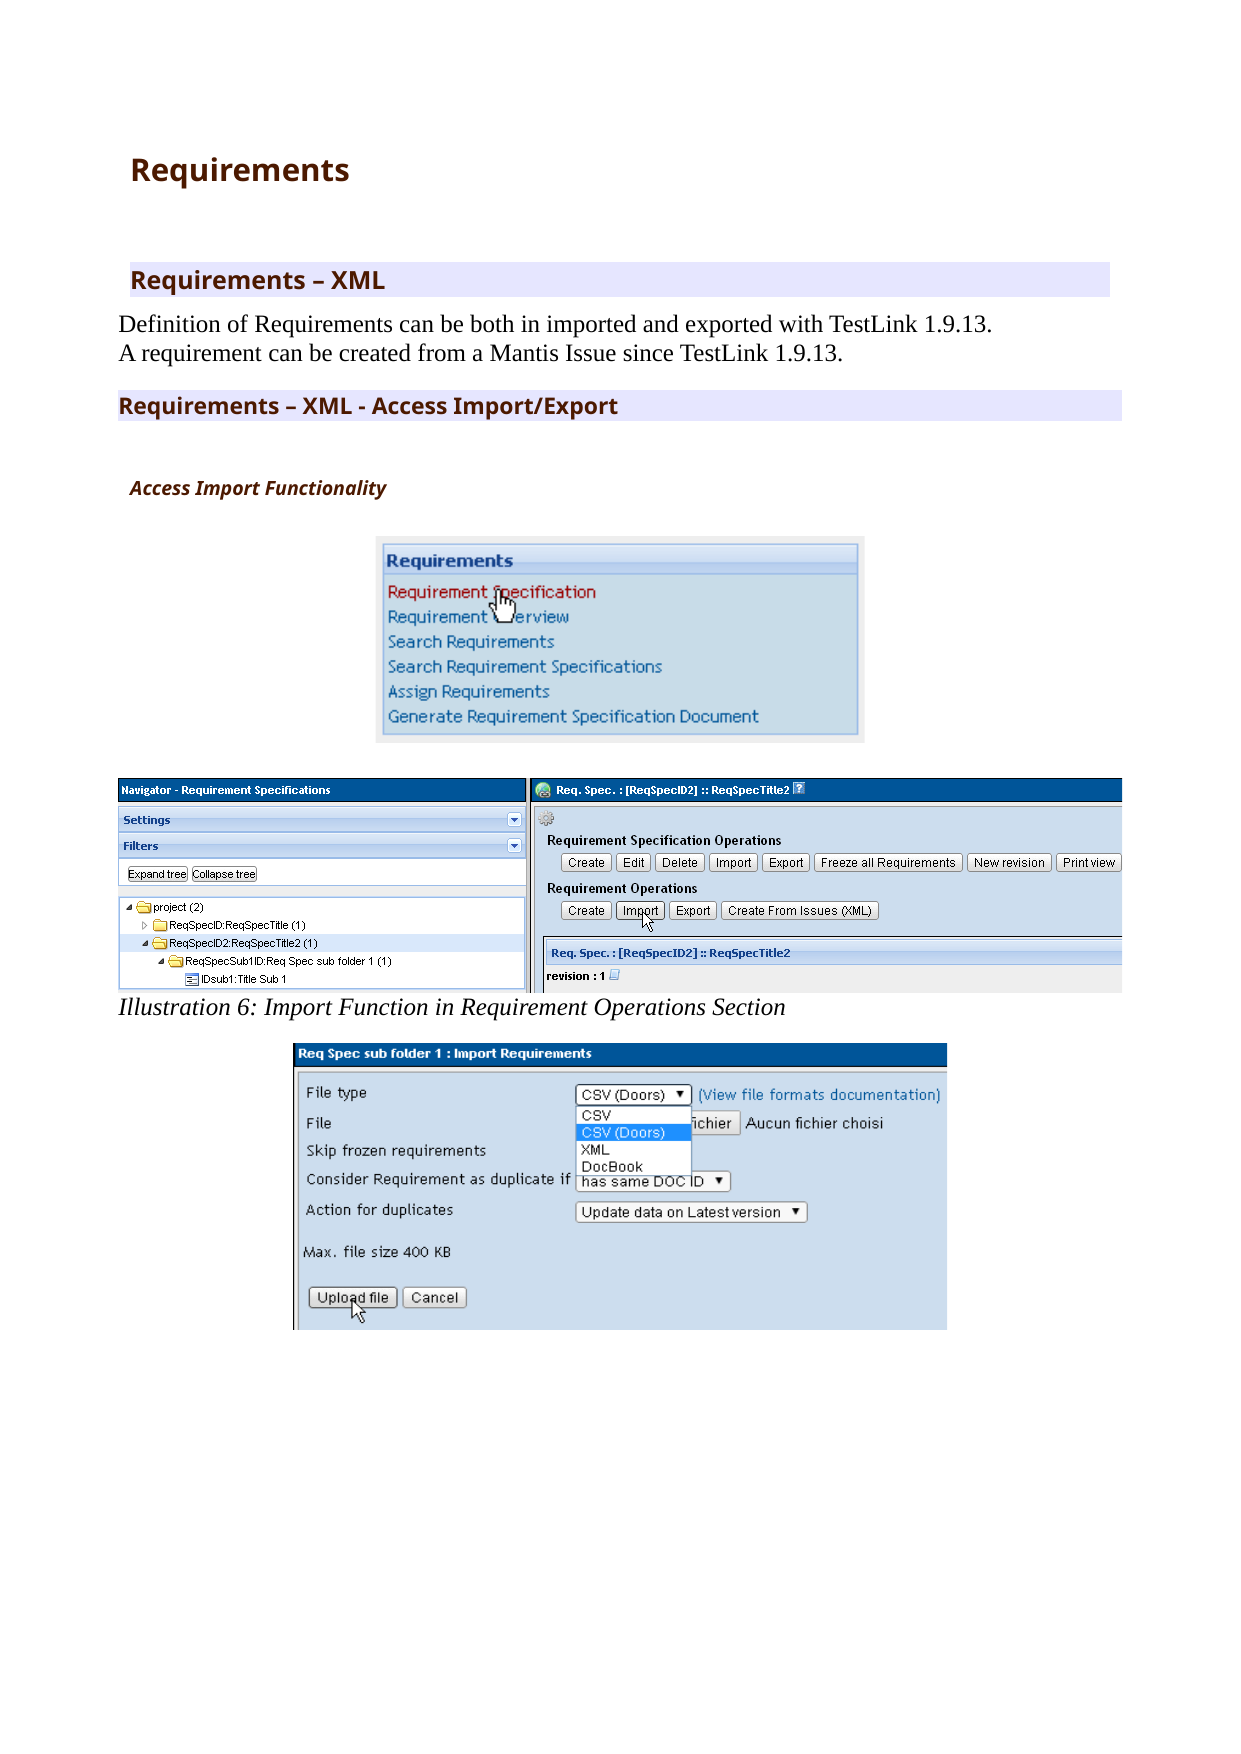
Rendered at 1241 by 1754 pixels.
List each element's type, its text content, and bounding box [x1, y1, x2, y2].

text Definition of Requirements can be both in imported and exported with TestLink 1.9.13. [118, 309, 1122, 338]
subtitle Requirements – XML - Access Import/Export [118, 390, 1122, 421]
text Illustration 6: Import Function in Requirement Operations Section [118, 993, 1122, 1021]
subtitle Requirements – XML [130, 262, 1110, 297]
picture [293, 1043, 948, 1330]
subtitle Requirements [130, 148, 1110, 190]
subtitle Access Import Functionality [130, 474, 1110, 501]
picture [118, 778, 1123, 993]
text A requirement can be created from a Mantis Issue since TestLink 1.9.13. [118, 338, 1122, 367]
picture [375, 536, 865, 743]
